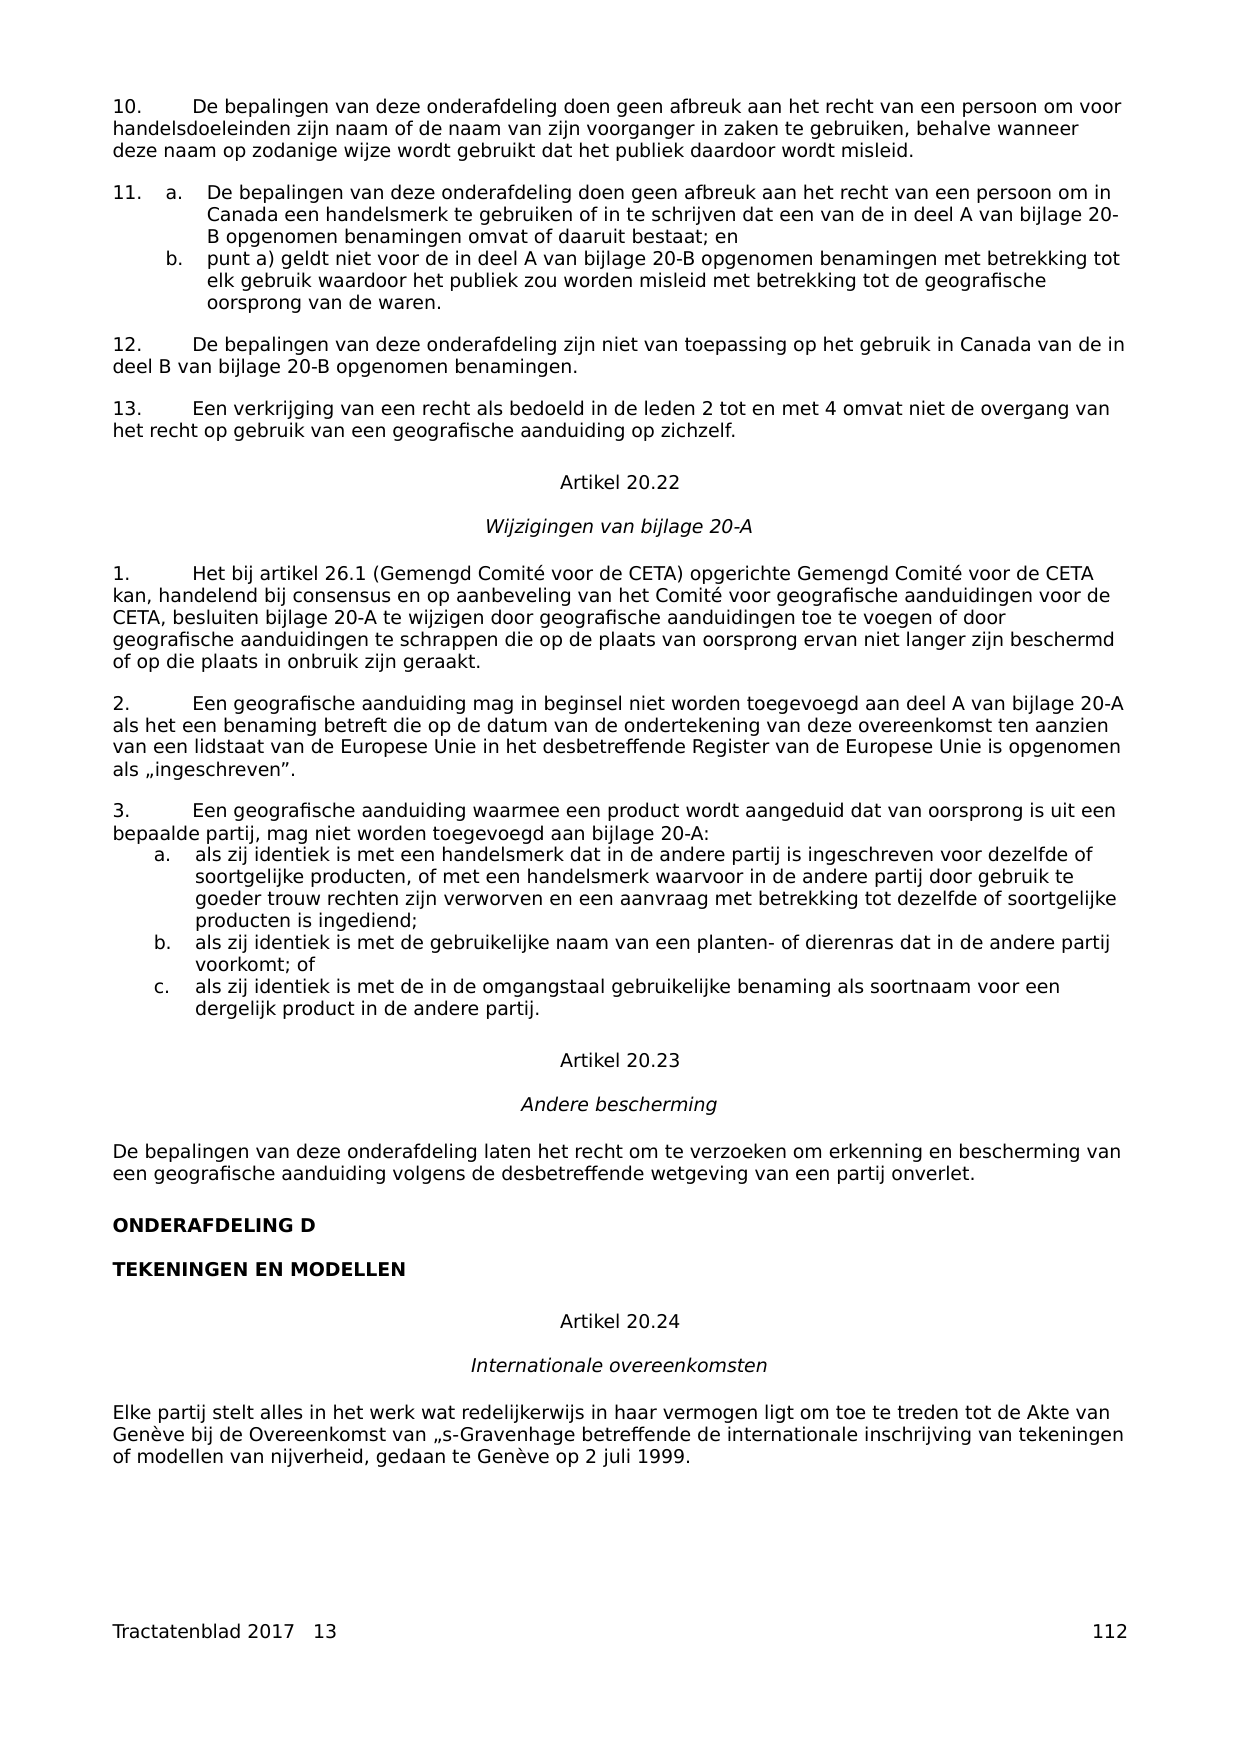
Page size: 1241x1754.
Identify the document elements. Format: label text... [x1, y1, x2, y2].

subtitle Artikel 20.22 Wijzigingen van bijlage 20-A [112, 472, 1128, 538]
text a. als zij identiek is met een handelsmerk dat in de andere partij is ingeschreven voor dezelfde of soortgelijke producten, of met een handelsmerk waarvoor in de andere partij door gebruik te goeder trouw rechten zijn verworven en een aanvraag met betrekking tot dezelfde of soortgelijke producten is ingediend; [153, 844, 1128, 932]
text b. als zij identiek is met de gebruikelijke naam van een planten- of dierenras dat in de andere partij voorkomt; of [153, 932, 1128, 976]
text 13. Een verkrijging van een recht als bedoeld in de leden 2 tot en met 4 omvat niet de overgang van het recht op gebruik van een geografische aanduiding op zichzelf. [112, 398, 1128, 442]
text 1. Het bij artikel 26.1 (Gemengd Comité voor de CETA) opgerichte Gemengd Comité voor de CETA kan, handelend bij consensus en op aanbeveling van het Comité voor geografische aanduidingen voor de CETA, besluiten bijlage 20-A te wijzigen door geografische aanduidingen toe te voegen of door geografische aanduidingen te schrappen die op de plaats van oorsprong ervan niet langer zijn beschermd of op die plaats in onbruik zijn geraakt. [112, 563, 1128, 672]
text De bepalingen van deze onderafdeling laten het recht om te verzoeken om erkenning en bescherming van een geografische aanduiding volgens de desbetreffende wetgeving van een partij onverlet. [112, 1141, 1128, 1185]
text 12. De bepalingen van deze onderafdeling zijn niet van toepassing op het gebruik in Canada van de in deel B van bijlage 20-B opgenomen benamingen. [112, 334, 1128, 378]
text 3. Een geografische aanduiding waarmee een product wordt aangeduid dat van oorsprong is uit een bepaalde partij, mag niet worden toegevoegd aan bijlage 20-A: [112, 800, 1128, 844]
text b. punt a) geldt niet voor de in deel A van bijlage 20-B opgenomen benamingen met betrekking tot elk gebruik waardoor het publiek zou worden misleid met betrekking tot de geografische oorsprong van de waren. [165, 248, 1128, 314]
subtitle ONDERAFDELING D TEKENINGEN EN MODELLEN [112, 1215, 1128, 1281]
subtitle Artikel 20.24 Internationale overeenkomsten [112, 1311, 1128, 1377]
text c. als zij identiek is met de in de omgangstaal gebruikelijke benaming als soortnaam voor een dergelijk product in de andere partij. [153, 976, 1128, 1020]
text 10. De bepalingen van deze onderafdeling doen geen afbreuk aan het recht van een persoon om voor handelsdoeleinden zijn naam of de naam van zijn voorganger in zaken te gebruiken, behalve wanneer deze naam op zodanige wijze wordt gebruikt dat het publiek daardoor wordt misleid. [112, 96, 1128, 162]
subtitle Artikel 20.23 Andere bescherming [112, 1050, 1128, 1116]
text 11. a. De bepalingen van deze onderafdeling doen geen afbreuk aan het recht van een persoon om in Canada een handelsmerk te gebruiken of in te schrijven dat een van de in deel A van bijlage 20-B opgenomen benamingen omvat of daaruit bestaat; en [112, 182, 1128, 248]
text Elke partij stelt alles in het werk wat redelijkerwijs in haar vermogen ligt om toe te treden tot de Akte van Genève bij de Overeenkomst van „s-Gravenhage betreffende de internationale inschrijving van tekeningen of modellen van nijverheid, gedaan te Genève op 2 juli 1999. [112, 1402, 1128, 1468]
text 2. Een geografische aanduiding mag in beginsel niet worden toegevoegd aan deel A van bijlage 20-A als het een benaming betreft die op de datum van de ondertekening van deze overeenkomst ten aanzien van een lidstaat van de Europese Unie in het desbetreffende Register van de Europese Unie is opgenomen als „ingeschreven”. [112, 692, 1128, 780]
